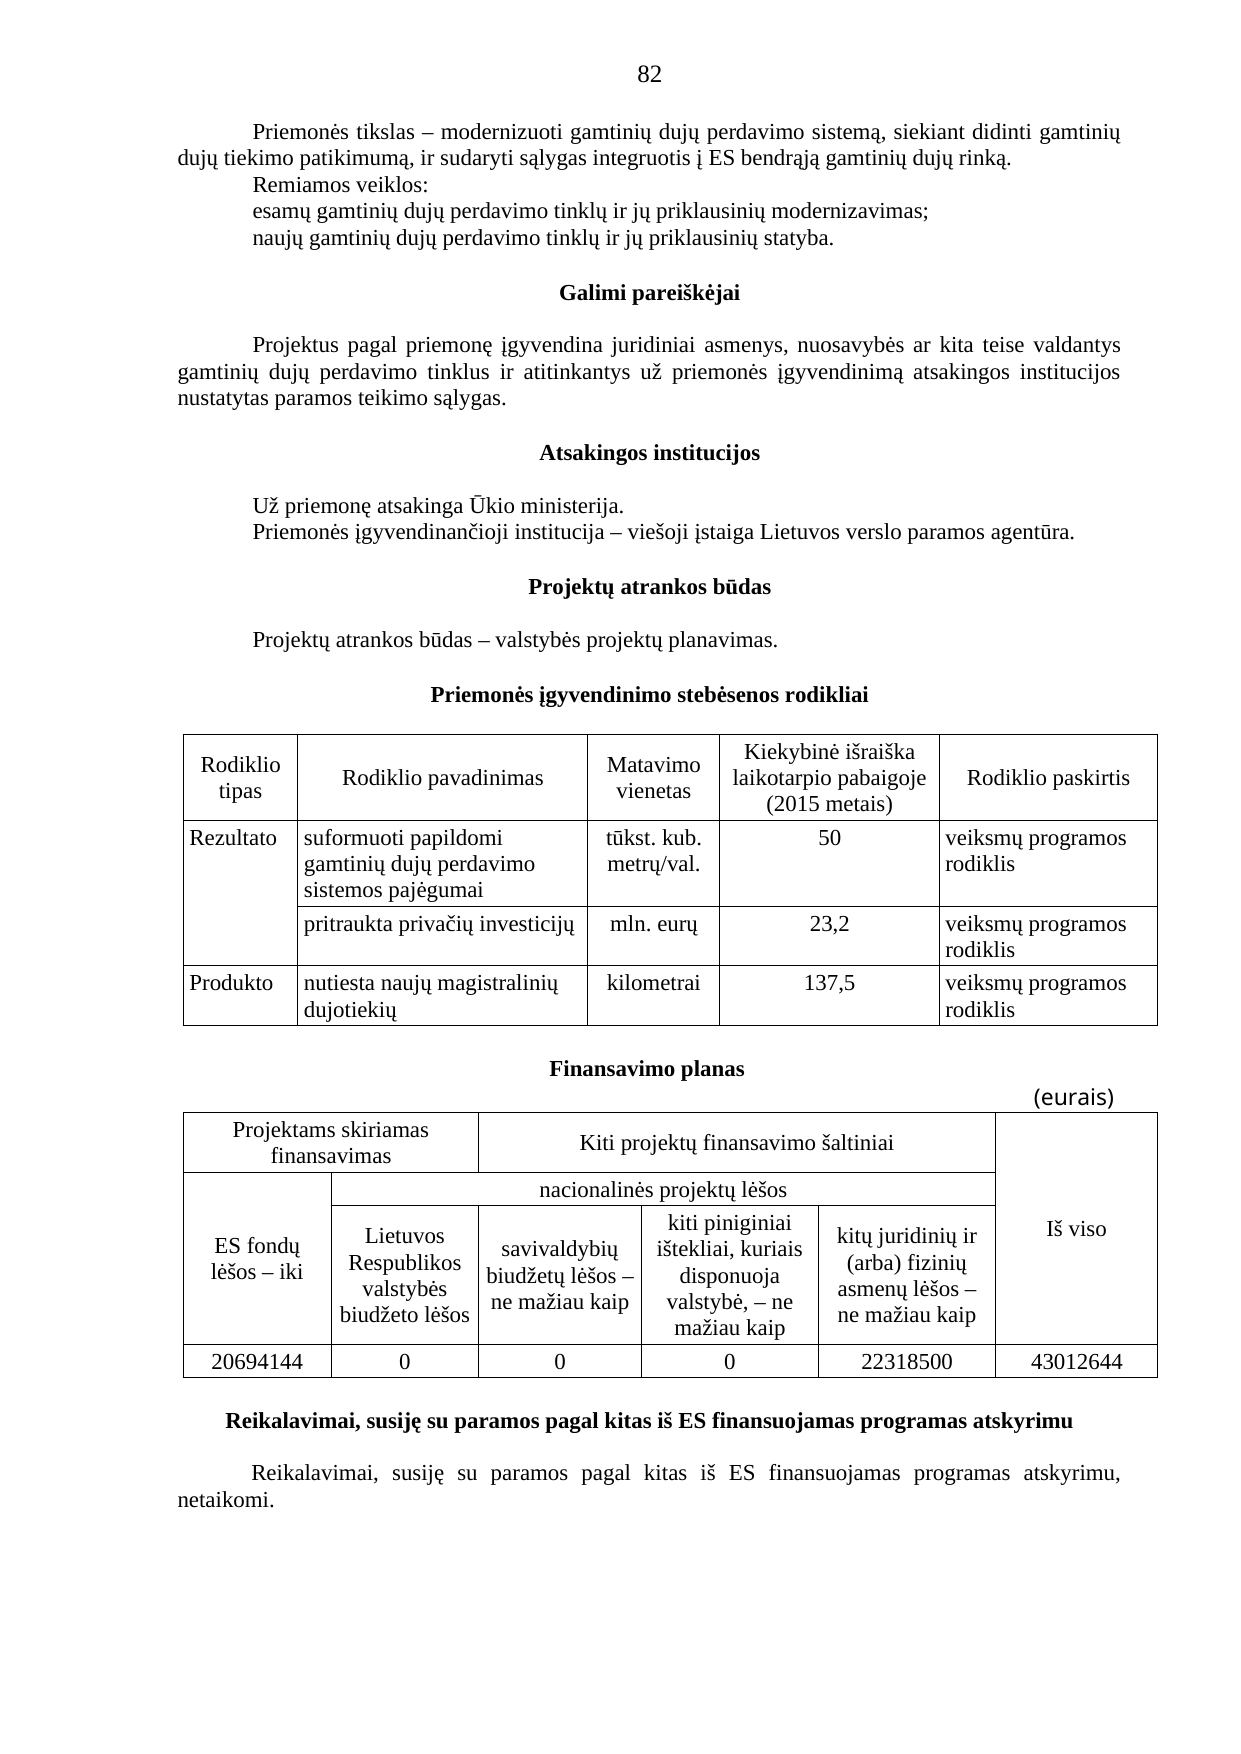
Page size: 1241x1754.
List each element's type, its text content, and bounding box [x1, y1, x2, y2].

text Finansavimo planas [177, 1055, 1122, 1081]
table_cell 0 [479, 1345, 641, 1377]
table_cell 0 [642, 1345, 818, 1377]
table_cell veiksmų programos rodiklis [940, 821, 1157, 906]
table_header Matavimo vienetas [588, 735, 719, 820]
table_cell 20694144 [184, 1345, 331, 1377]
table_cell tūkst. kub. metrų/val. [588, 821, 719, 906]
table_cell veiksmų programos rodiklis [940, 907, 1157, 965]
text Projektų atrankos būdas [177, 573, 1122, 600]
table_cell pritraukta privačių investicijų [298, 907, 587, 965]
table_cell 137,5 [720, 966, 939, 1025]
text Reikalavimai, susiję su paramos pagal kitas iš ES finansuojamas programas atskyrimu, netaikomi. [177, 1459, 1122, 1512]
table_cell Rezultato [184, 821, 297, 965]
table_cell nacionalinės projektų lėšos [332, 1173, 995, 1205]
text Priemonės įgyvendinimo stebėsenos rodikliai [177, 681, 1122, 707]
table_cell suformuoti papildomi gamtinių dujų perdavimo sistemos pajėgumai [298, 821, 587, 906]
table_cell Produkto [184, 966, 297, 1025]
table_cell veiksmų programos rodiklis [940, 966, 1157, 1025]
table_cell savivaldybių biudžetų lėšos – ne mažiau kaip [479, 1206, 641, 1344]
table_cell Lietuvos Respublikos valstybės biudžeto lėšos [332, 1206, 478, 1344]
text naujų gamtinių dujų perdavimo tinklų ir jų priklausinių statyba. [177, 223, 1122, 250]
table_header Iš viso [996, 1113, 1157, 1344]
text esamų gamtinių dujų perdavimo tinklų ir jų priklausinių modernizavimas; [177, 197, 1122, 223]
table_cell mln. eurų [588, 907, 719, 965]
table_cell kilometrai [588, 966, 719, 1025]
text Projektus pagal priemonę įgyvendina juridiniai asmenys, nuosavybės ar kita teise valdantys gamtinių dujų perdavimo tinklus ir atitinkantys už priemonės įgyvendinimą atsakingos institucijos nustatytas paramos teikimo sąlygas. [177, 331, 1122, 410]
text Remiamos veiklos: [177, 171, 1122, 197]
table_header Rodiklio paskirtis [940, 735, 1157, 820]
text Atsakingos institucijos [177, 439, 1122, 466]
table_header Kiekybinė išraiška laikotarpio pabaigoje (2015 metais) [720, 735, 939, 820]
table_cell nutiesta naujų magistralinių dujotiekių [298, 966, 587, 1025]
text Priemonės tikslas – modernizuoti gamtinių dujų perdavimo sistemą, siekiant didinti gamtinių dujų tiekimo patikimumą, ir sudaryti sąlygas integruotis į ES bendrąją gamtinių dujų rinką. [177, 118, 1122, 171]
table_cell ES fondų lėšos – iki [184, 1173, 331, 1344]
table_header Rodiklio tipas [184, 735, 297, 820]
text (eurais) [177, 1081, 1122, 1112]
text Priemonės įgyvendinančioji institucija – viešoji įstaiga Lietuvos verslo paramos agentūra. [177, 518, 1122, 544]
text Projektų atrankos būdas – valstybės projektų planavimas. [177, 626, 1122, 652]
table_cell 22318500 [819, 1345, 995, 1377]
table_header Kiti projektų finansavimo šaltiniai [479, 1113, 995, 1172]
table_header Projektams skiriamas finansavimas [184, 1113, 478, 1172]
table_cell 23,2 [720, 907, 939, 965]
table_cell 0 [332, 1345, 478, 1377]
text Galimi pareiškėjai [177, 279, 1122, 305]
table_cell kitų juridinių ir (arba) fizinių asmenų lėšos – ne mažiau kaip [819, 1206, 995, 1344]
table_cell kiti piniginiai ištekliai, kuriais disponuoja valstybė, – ne mažiau kaip [642, 1206, 818, 1344]
table_cell 43012644 [996, 1345, 1157, 1377]
table_cell 50 [720, 821, 939, 906]
text Už priemonę atsakinga Ūkio ministerija. [177, 492, 1122, 518]
table_header Rodiklio pavadinimas [298, 735, 587, 820]
text Reikalavimai, susiję su paramos pagal kitas iš ES finansuojamas programas atskyrimu [177, 1407, 1122, 1433]
